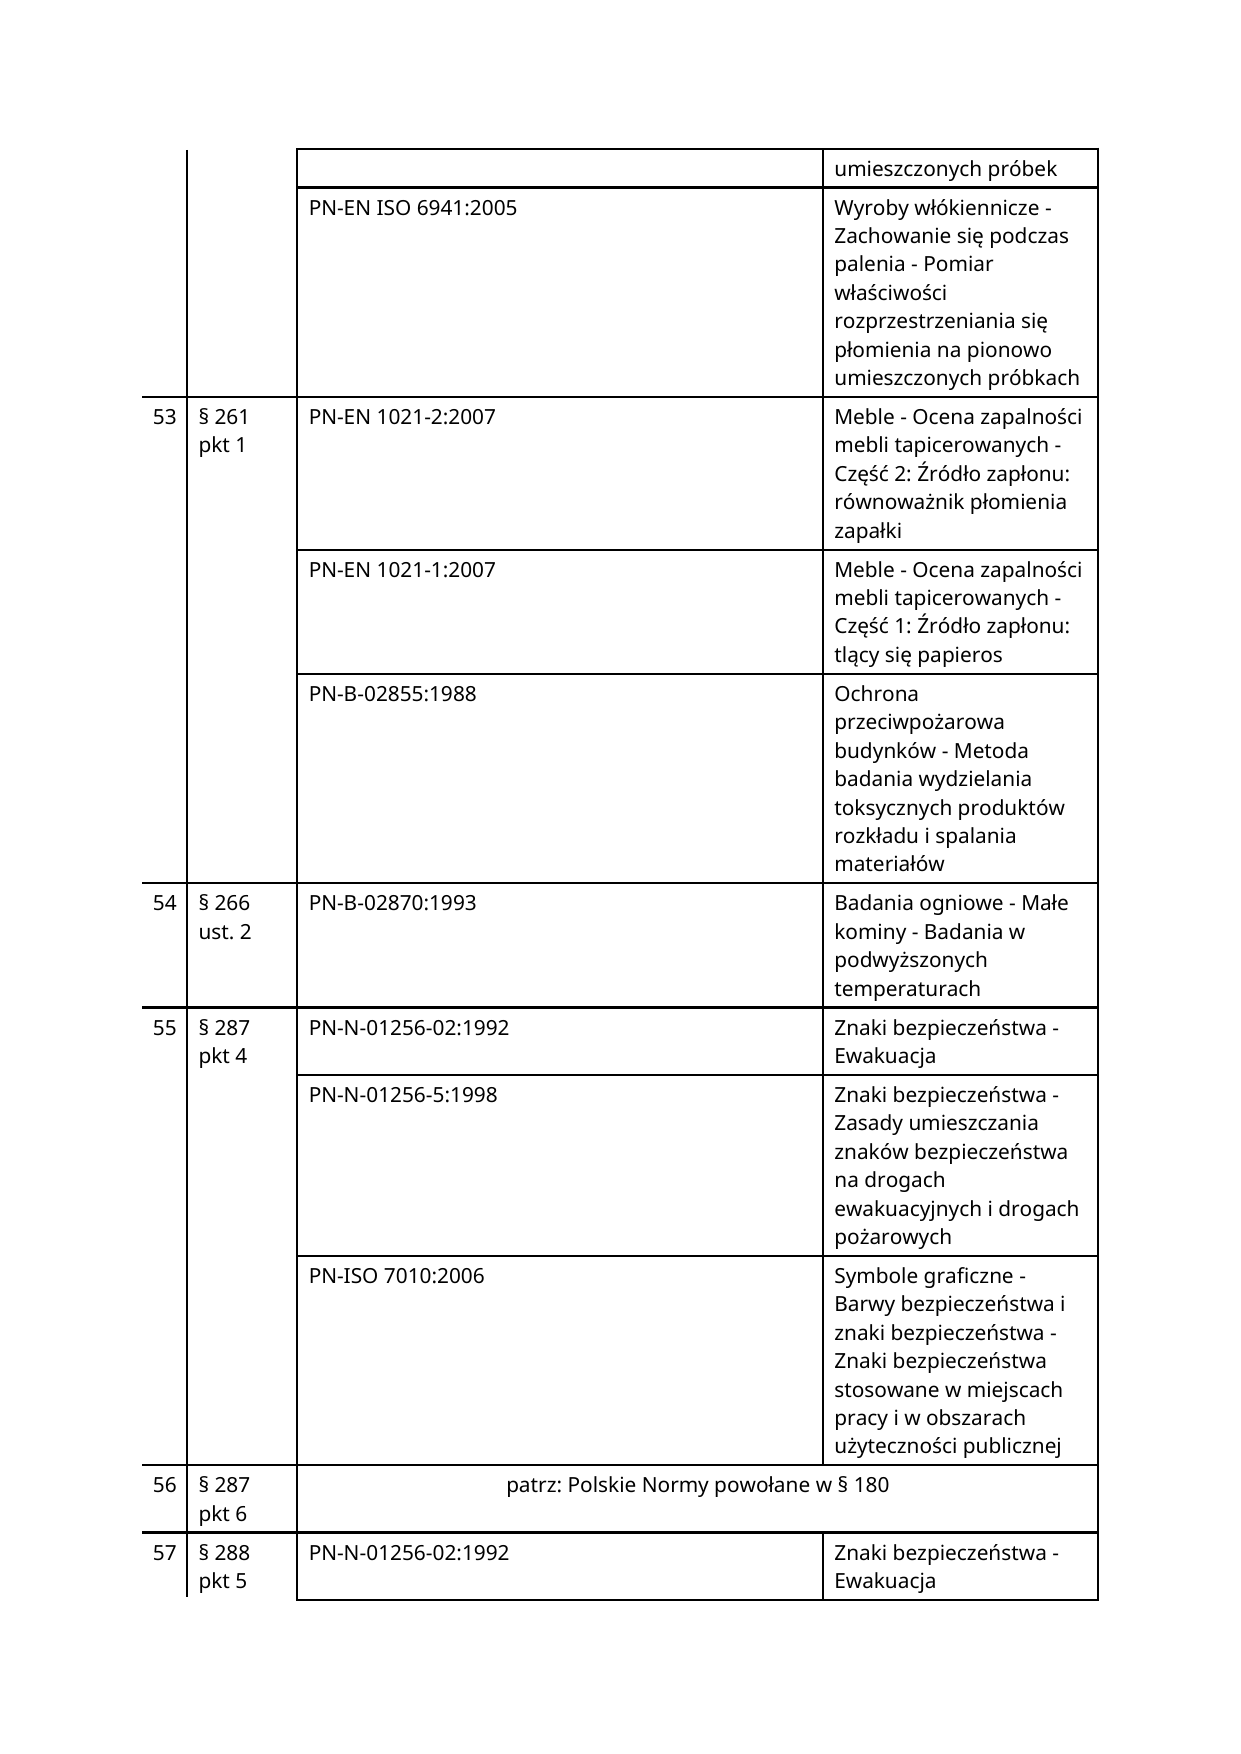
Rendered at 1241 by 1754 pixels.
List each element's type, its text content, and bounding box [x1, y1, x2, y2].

table_cell Wyroby włókiennicze - Zachowanie się podczas palenia - Pomiar właściwości rozprzestrzeniania się płomienia na pionowo umieszczonych próbkach [824, 189, 1097, 396]
table_cell [188, 1074, 296, 1255]
table_cell PN-EN 1021-2:2007 [298, 398, 822, 548]
table_cell [298, 150, 822, 186]
table_cell § 261 pkt 1 [188, 398, 296, 548]
table_cell PN-EN 1021-1:2007 [298, 551, 822, 673]
table_cell Znaki bezpieczeństwa - Ewakuacja [824, 1534, 1097, 1599]
table_cell PN-N-01256-02:1992 [298, 1534, 822, 1599]
table_cell [188, 549, 296, 673]
table_cell [142, 673, 186, 882]
table_cell PN-B-02870:1993 [298, 884, 822, 1006]
table_cell Znaki bezpieczeństwa - Ewakuacja [824, 1009, 1097, 1074]
table_cell PN-B-02855:1988 [298, 675, 822, 882]
table_cell PN-ISO 7010:2006 [298, 1257, 822, 1464]
table_cell patrz: Polskie Normy powołane w § 180 [298, 1466, 1097, 1531]
table_cell [142, 549, 186, 673]
table_cell Symbole graficzne - Barwy bezpieczeństwa i znaki bezpieczeństwa - Znaki bezpieczeństwa stosowane w miejscach pracy i w obszarach użyteczności publicznej [824, 1257, 1097, 1464]
table_cell 55 [142, 1009, 186, 1074]
table_cell § 288 pkt 5 [187, 1534, 296, 1599]
table_cell [142, 148, 187, 186]
table_cell Znaki bezpieczeństwa - Zasady umieszczania znaków bezpieczeństwa na drogach ewakuacyjnych i drogach pożarowych [824, 1076, 1097, 1255]
table_cell 56 [142, 1466, 186, 1531]
table_cell PN-EN ISO 6941:2005 [298, 189, 822, 396]
table_cell [187, 148, 296, 186]
table_cell [188, 673, 296, 882]
table_cell Ochrona przeciwpożarowa budynków - Metoda badania wydzielania toksycznych produktów rozkładu i spalania materiałów [824, 675, 1097, 882]
table_cell § 287 pkt 6 [188, 1466, 296, 1531]
table_cell umieszczonych próbek [824, 150, 1097, 186]
table_cell PN-N-01256-5:1998 [298, 1076, 822, 1255]
table_cell [142, 1074, 186, 1255]
table_cell [142, 186, 186, 396]
table_cell [188, 186, 296, 396]
table_cell 53 [142, 398, 186, 548]
table_cell [142, 1255, 186, 1464]
table_cell Meble - Ocena zapalności mebli tapicerowanych - Część 1: Źródło zapłonu: tlący się papieros [824, 551, 1097, 673]
table_cell 54 [142, 884, 186, 1006]
table_cell Badania ogniowe - Małe kominy - Badania w podwyższonych temperaturach [824, 884, 1097, 1006]
table_cell § 266 ust. 2 [188, 884, 296, 1006]
table_cell PN-N-01256-02:1992 [298, 1009, 822, 1074]
table_cell Meble - Ocena zapalności mebli tapicerowanych - Część 2: Źródło zapłonu: równoważnik płomienia zapałki [824, 398, 1097, 548]
table_cell 57 [142, 1534, 187, 1599]
table_cell [188, 1255, 296, 1464]
table_cell § 287 pkt 4 [188, 1009, 296, 1074]
